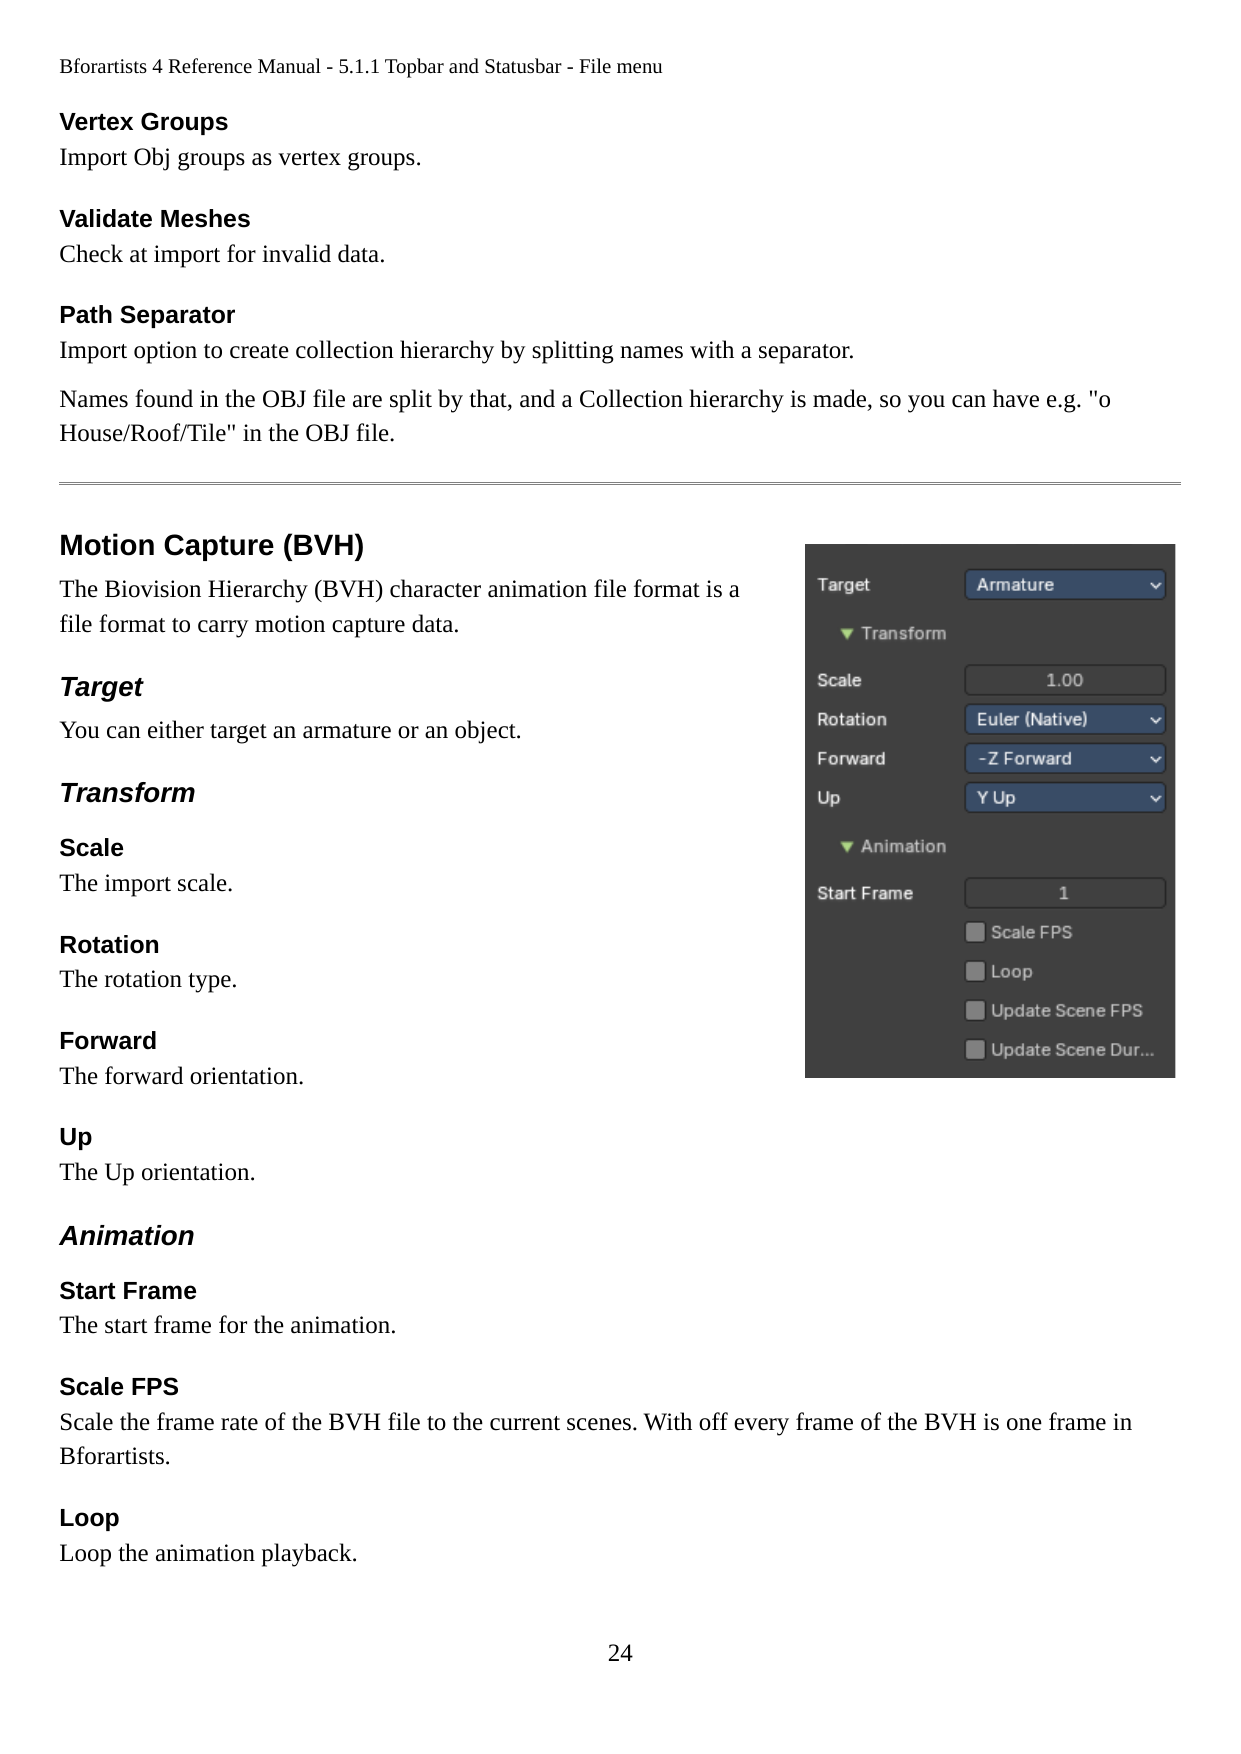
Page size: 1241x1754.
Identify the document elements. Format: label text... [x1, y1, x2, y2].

text The rotation type. [59, 964, 805, 993]
subtitle Rotation [59, 930, 805, 958]
text Check at import for invalid data. [59, 239, 1181, 267]
text The Biovision Hierarchy (BVH) character animation file format is a file format to carry motion capture data. [59, 574, 805, 638]
subtitle Scale FPS [59, 1372, 1181, 1401]
text The import scale. [59, 868, 805, 897]
subtitle Start Frame [59, 1276, 1181, 1304]
subtitle Vertex Groups [59, 107, 1181, 136]
text The start frame for the animation. [59, 1311, 1181, 1339]
subtitle Loop [59, 1503, 1181, 1531]
subtitle Transform [59, 777, 805, 808]
subtitle [1176, 671, 1181, 702]
subtitle [1176, 1026, 1181, 1055]
subtitle Up [59, 1122, 1181, 1151]
text Loop the animation playback. [59, 1538, 1181, 1566]
subtitle Path Separator [59, 300, 1181, 329]
text You can either target an armature or an object. [59, 715, 805, 744]
text Import Obj groups as vertex groups. [59, 142, 1181, 171]
picture [805, 544, 1176, 1078]
subtitle Validate Meshes [59, 204, 1181, 232]
text Import option to create collection hierarchy by splitting names with a separator. [59, 335, 1181, 364]
subtitle [1176, 833, 1181, 862]
text Names found in the OBJ file are split by that, and a Collection hierarchy is made, so you can have e.g. "o House/Roof/Tile" in the OBJ file. [59, 384, 1181, 447]
text The Up orientation. [59, 1157, 1181, 1186]
subtitle Scale [59, 833, 805, 862]
text The forward orientation. [59, 1061, 1181, 1090]
subtitle Motion Capture (BVH) [59, 528, 1181, 562]
subtitle Animation [59, 1219, 1181, 1251]
text Scale the frame rate of the BVH file to the current scenes. With off every frame of the BVH is one frame in Bforartists. [59, 1407, 1181, 1470]
subtitle Forward [59, 1026, 805, 1055]
subtitle Target [59, 671, 805, 702]
